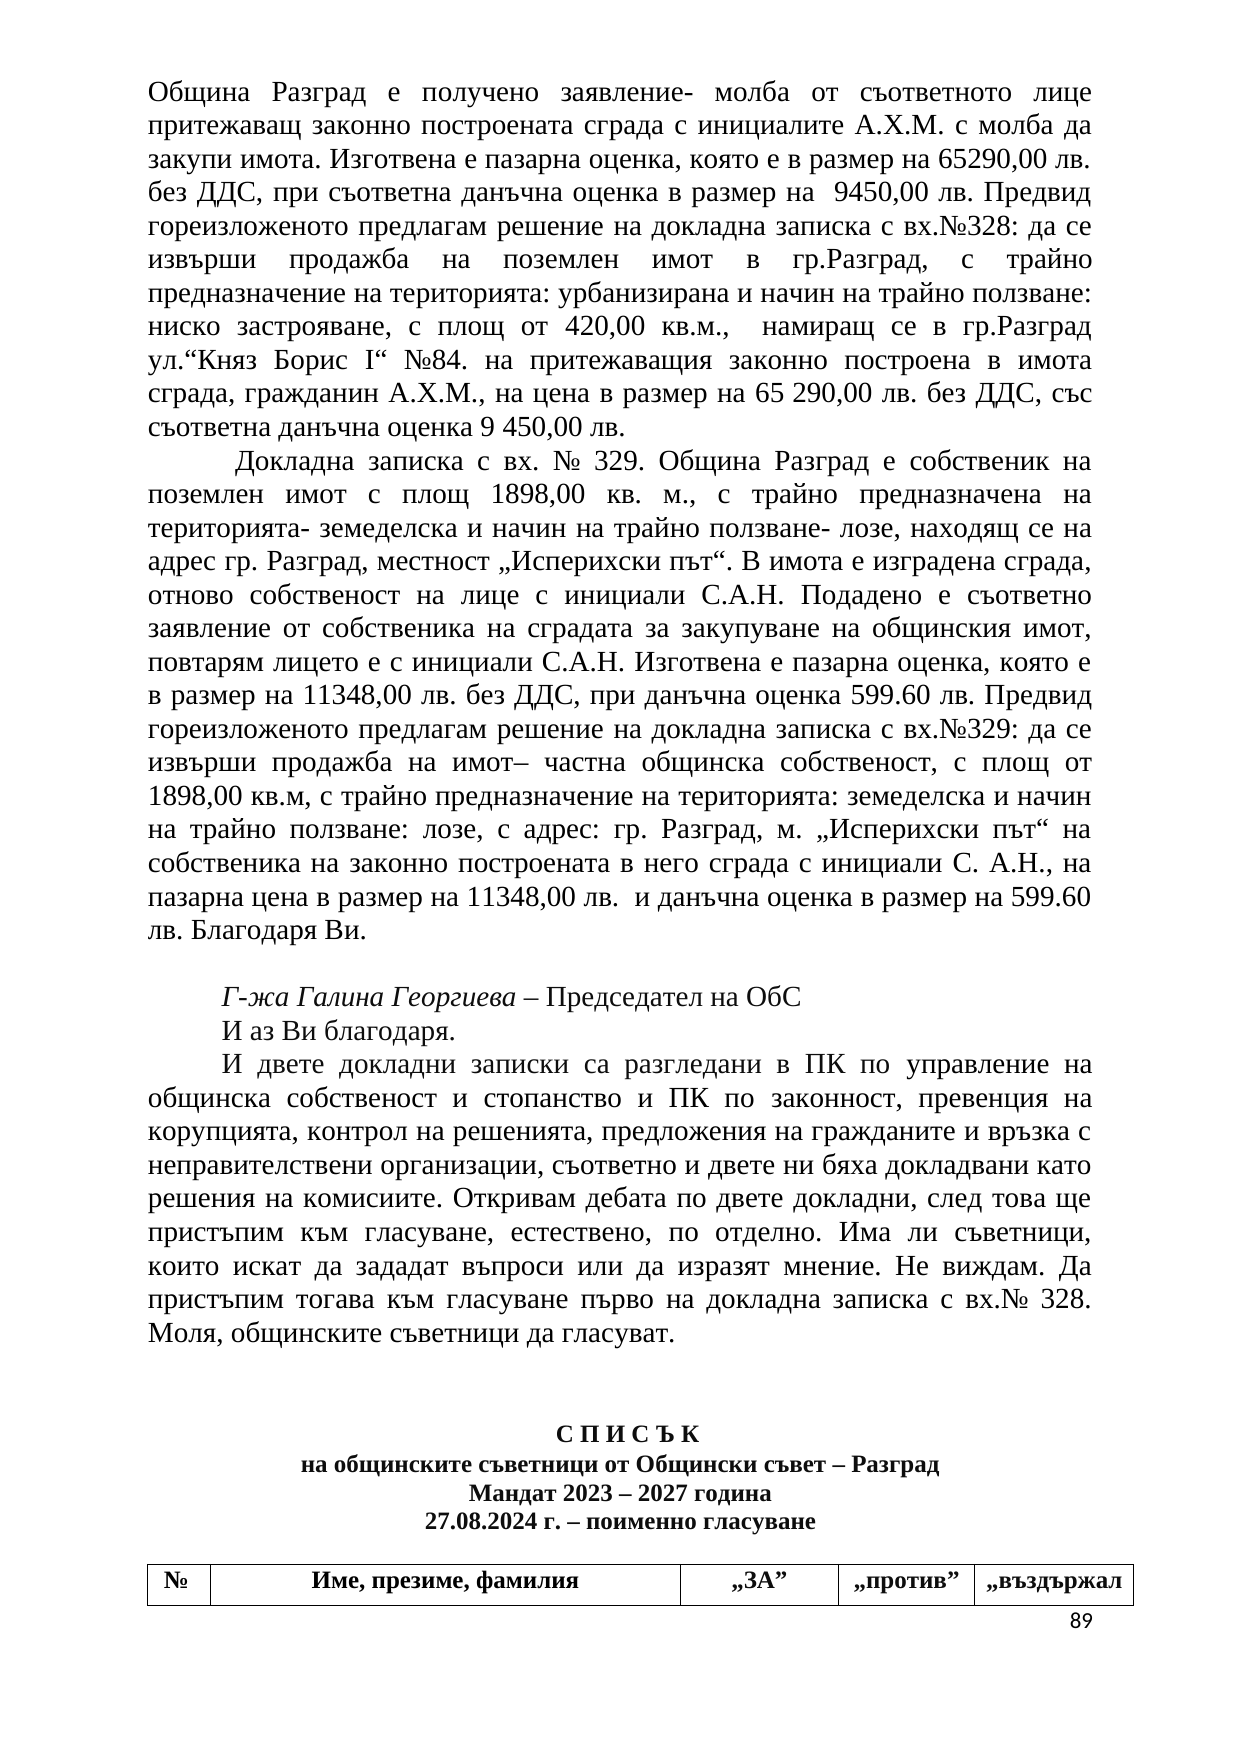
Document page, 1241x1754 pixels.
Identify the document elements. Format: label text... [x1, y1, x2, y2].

text 27.08.2024 г. – поименно гласуване [148, 1506, 1093, 1535]
table_header „въздържал [975, 1565, 1133, 1605]
table_header „ЗА” [681, 1565, 838, 1605]
text Община Разград е получено заявление- молба от съответното лице притежаващ законно построената сграда с инициалите А.Х.М. с молба да закупи имота. Изготвена е пазарна оценка, която е в размер на 65290,00 лв. без ДДС, при съответна данъчна оценка в размер на 9450,00 лв. Предвид гореизложеното предлагам решение на докладна записка с вх.№328: да се извърши продажба на поземлен имот в гр.Разград, с трайно предназначение на територията: урбанизирана и начин на трайно ползване: ниско застрояване, с площ от 420,00 кв.м., намиращ се в гр.Разград ул.“Княз Борис I“ №84. на притежаващия законно построена в имота сграда, гражданин А.Х.М., на цена в размер на 65 290,00 лв. без ДДС, със съответна данъчна оценка 9 450,00 лв. [148, 74, 1093, 443]
text С П И С Ъ К [148, 1415, 1093, 1449]
text И аз Ви благодаря. [148, 1013, 1093, 1046]
text Г-жа Галина Георгиева – Председател на ОбС [148, 979, 1093, 1013]
text Докладна записка с вх. № 329. Община Разград е собственик на поземлен имот с площ 1898,00 кв. м., с трайно предназначена на територията- земеделска и начин на трайно ползване- лозе, находящ се на адрес гр. Разград, местност „Исперихски път“. В имота е изградена сграда, отново собственост на лице с инициали С.А.Н. Подадено е съответно заявление от собственика на сградата за закупуване на общинския имот, повтарям лицето е с инициали С.А.Н. Изготвена е пазарна оценка, която е в размер на 11348,00 лв. без ДДС, при данъчна оценка 599.60 лв. Предвид гореизложеното предлагам решение на докладна записка с вх.№329: да се извърши продажба на имот– частна общинска собственост, с площ от 1898,00 кв.м, с трайно предназначение на територията: земеделска и начин на трайно ползване: лозе, с адрес: гр. Разград, м. „Исперихски път“ на собственика на законно построената в него сграда с инициали С. А.Н., на пазарна цена в размер на 11348,00 лв. и данъчна оценка в размер на 599.60 лв. Благодаря Ви. [148, 443, 1093, 946]
table_header Име, презиме, фамилия [211, 1565, 680, 1605]
text на общинските съветници от Общински съвет – Разград [148, 1449, 1093, 1478]
text И двете докладни записки са разгледани в ПК по управление на общинска собственост и стопанство и ПК по законност, превенция на корупцията, контрол на решенията, предложения на гражданите и връзка с неправителствени организации, съответно и двете ни бяха докладвани като решения на комисиите. Откривам дебата по двете докладни, след това ще пристъпим към гласуване, естествено, по отделно. Има ли съветници, които искат да зададат въпроси или да изразят мнение. Не виждам. Да пристъпим тогава към гласуване първо на докладна записка с вх.№ 328. Моля, общинските съветници да гласуват. [148, 1046, 1093, 1348]
table_header № [148, 1565, 210, 1605]
table_header „против” [839, 1565, 974, 1605]
subtitle Мандат 2023 – 2027 година [148, 1478, 1093, 1506]
